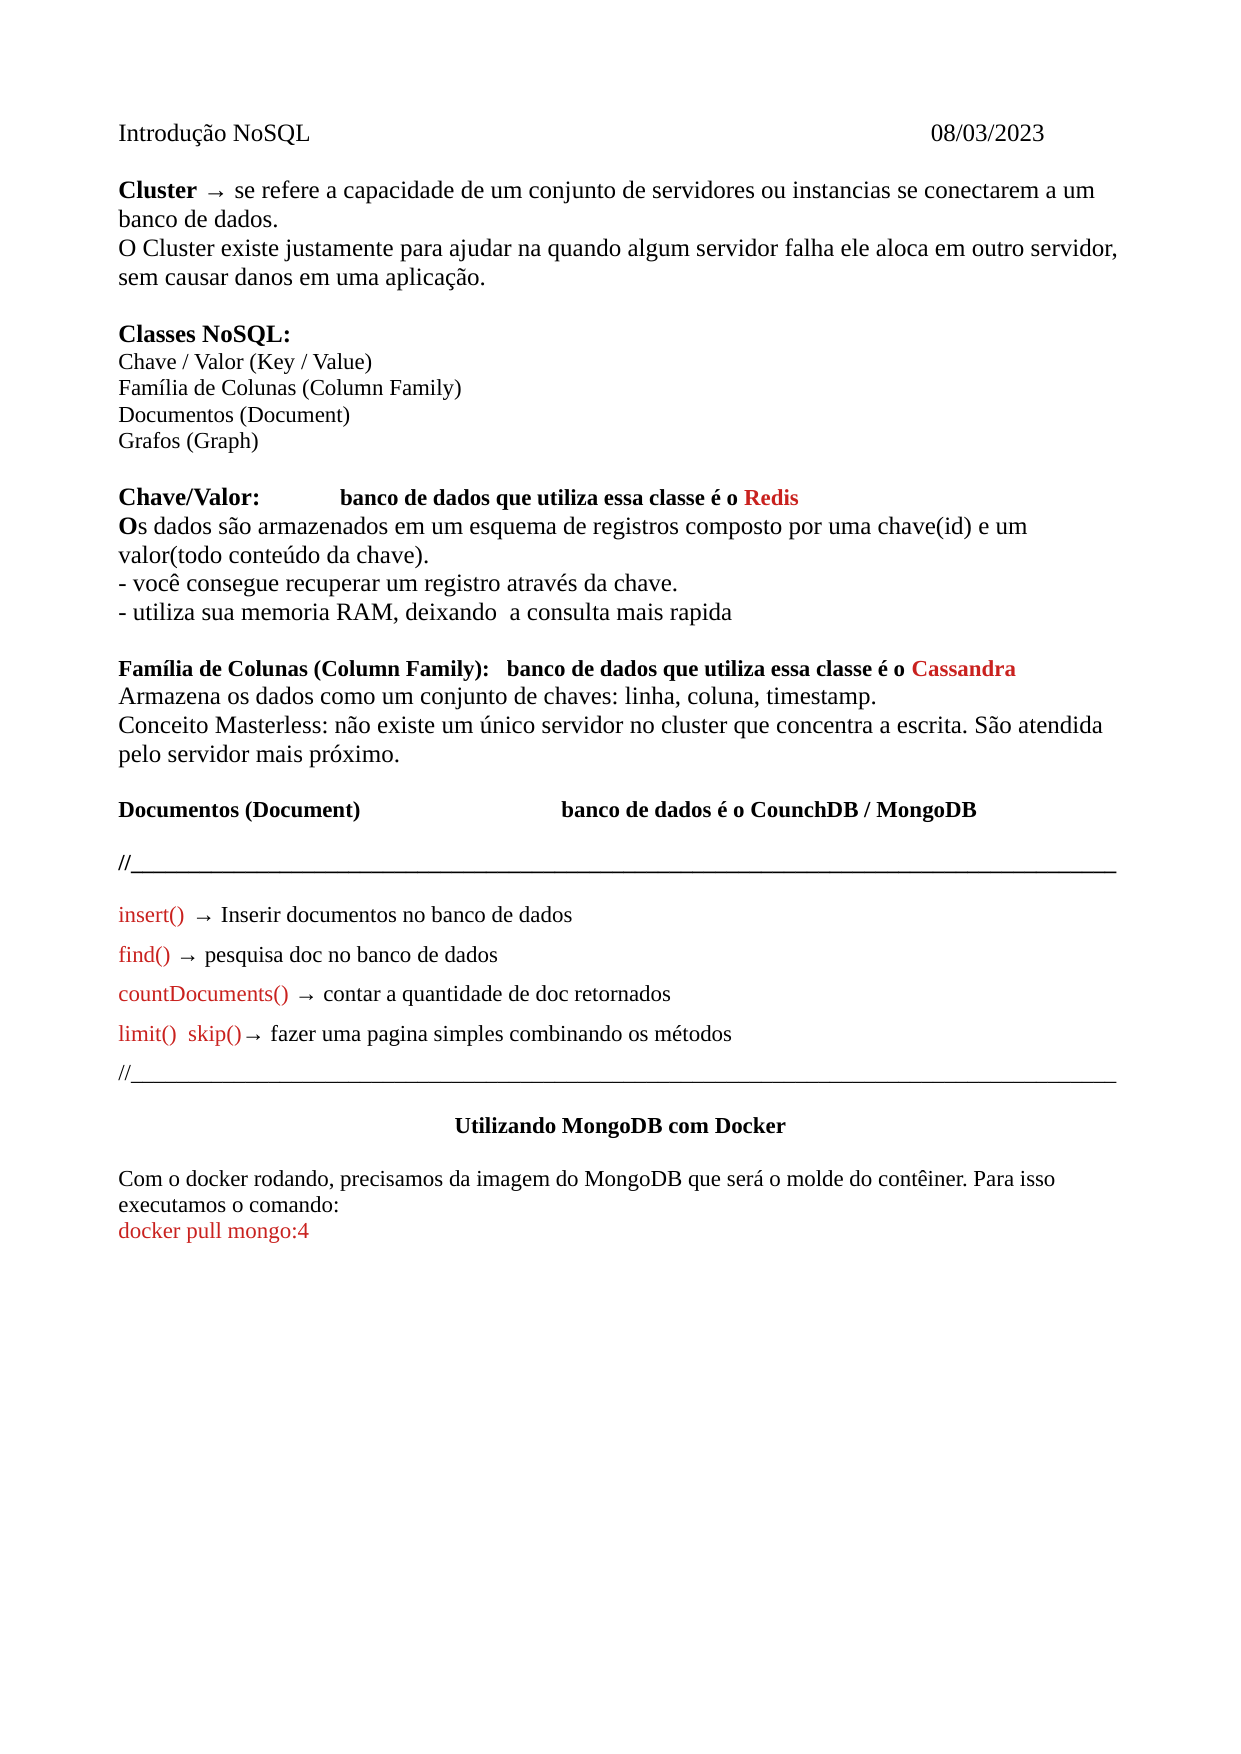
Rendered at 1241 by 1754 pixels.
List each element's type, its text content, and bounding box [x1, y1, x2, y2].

text O Cluster existe justamente para ajudar na quando algum servidor falha ele aloca em outro servidor, sem causar danos em uma aplicação. [118, 233, 1122, 291]
text Chave/Valor: banco de dados que utiliza essa classe é o Redis Os dados são armazenados em um esquema de registros composto por uma chave(id) e um valor(todo conteúdo da chave). [118, 482, 1122, 568]
text Classes NoSQL: [118, 319, 1122, 348]
text //______________________________________________________________________________________ [118, 849, 1122, 875]
text Com o docker rodando, precisamos da imagem do MongoDB que será o molde do contêiner. Para isso executamos o comando: [118, 1165, 1122, 1218]
text Família de Colunas (Column Family): banco de dados que utiliza essa classe é o Cassandra [118, 655, 1122, 681]
text - utiliza sua memoria RAM, deixando a consulta mais rapida [118, 597, 1122, 626]
text Família de Colunas (Column Family) [118, 374, 1122, 401]
text limit() skip()→ fazer uma pagina simples combinando os métodos [118, 1020, 1122, 1046]
text Chave / Valor (Key / Value) [118, 348, 1122, 374]
text countDocuments() → contar a quantidade de doc retornados [118, 981, 1122, 1007]
text Conceito Masterless: não existe um único servidor no cluster que concentra a escrita. São atendida pelo servidor mais próximo. [118, 710, 1122, 767]
text Documentos (Document) banco de dados é o CounchDB / MongoDB [118, 796, 1122, 822]
text Cluster → se refere a capacidade de um conjunto de servidores ou instancias se conectarem a um banco de dados. [118, 176, 1122, 233]
text docker pull mongo:4 [118, 1218, 1122, 1244]
text Grafos (Graph) [118, 427, 1122, 453]
text - você consegue recuperar um registro através da chave. [118, 568, 1122, 597]
text Introdução NoSQL 08/03/2023 [118, 118, 1122, 147]
text find() → pesquisa doc no banco de dados [118, 941, 1122, 967]
text Armazena os dados como um conjunto de chaves: linha, coluna, timestamp. [118, 681, 1122, 710]
text //______________________________________________________________________________________ [118, 1059, 1122, 1086]
text insert() → Inserir documentos no banco de dados [118, 902, 1122, 928]
text Utilizando MongoDB com Docker [118, 1112, 1122, 1138]
text Documentos (Document) [118, 401, 1122, 427]
